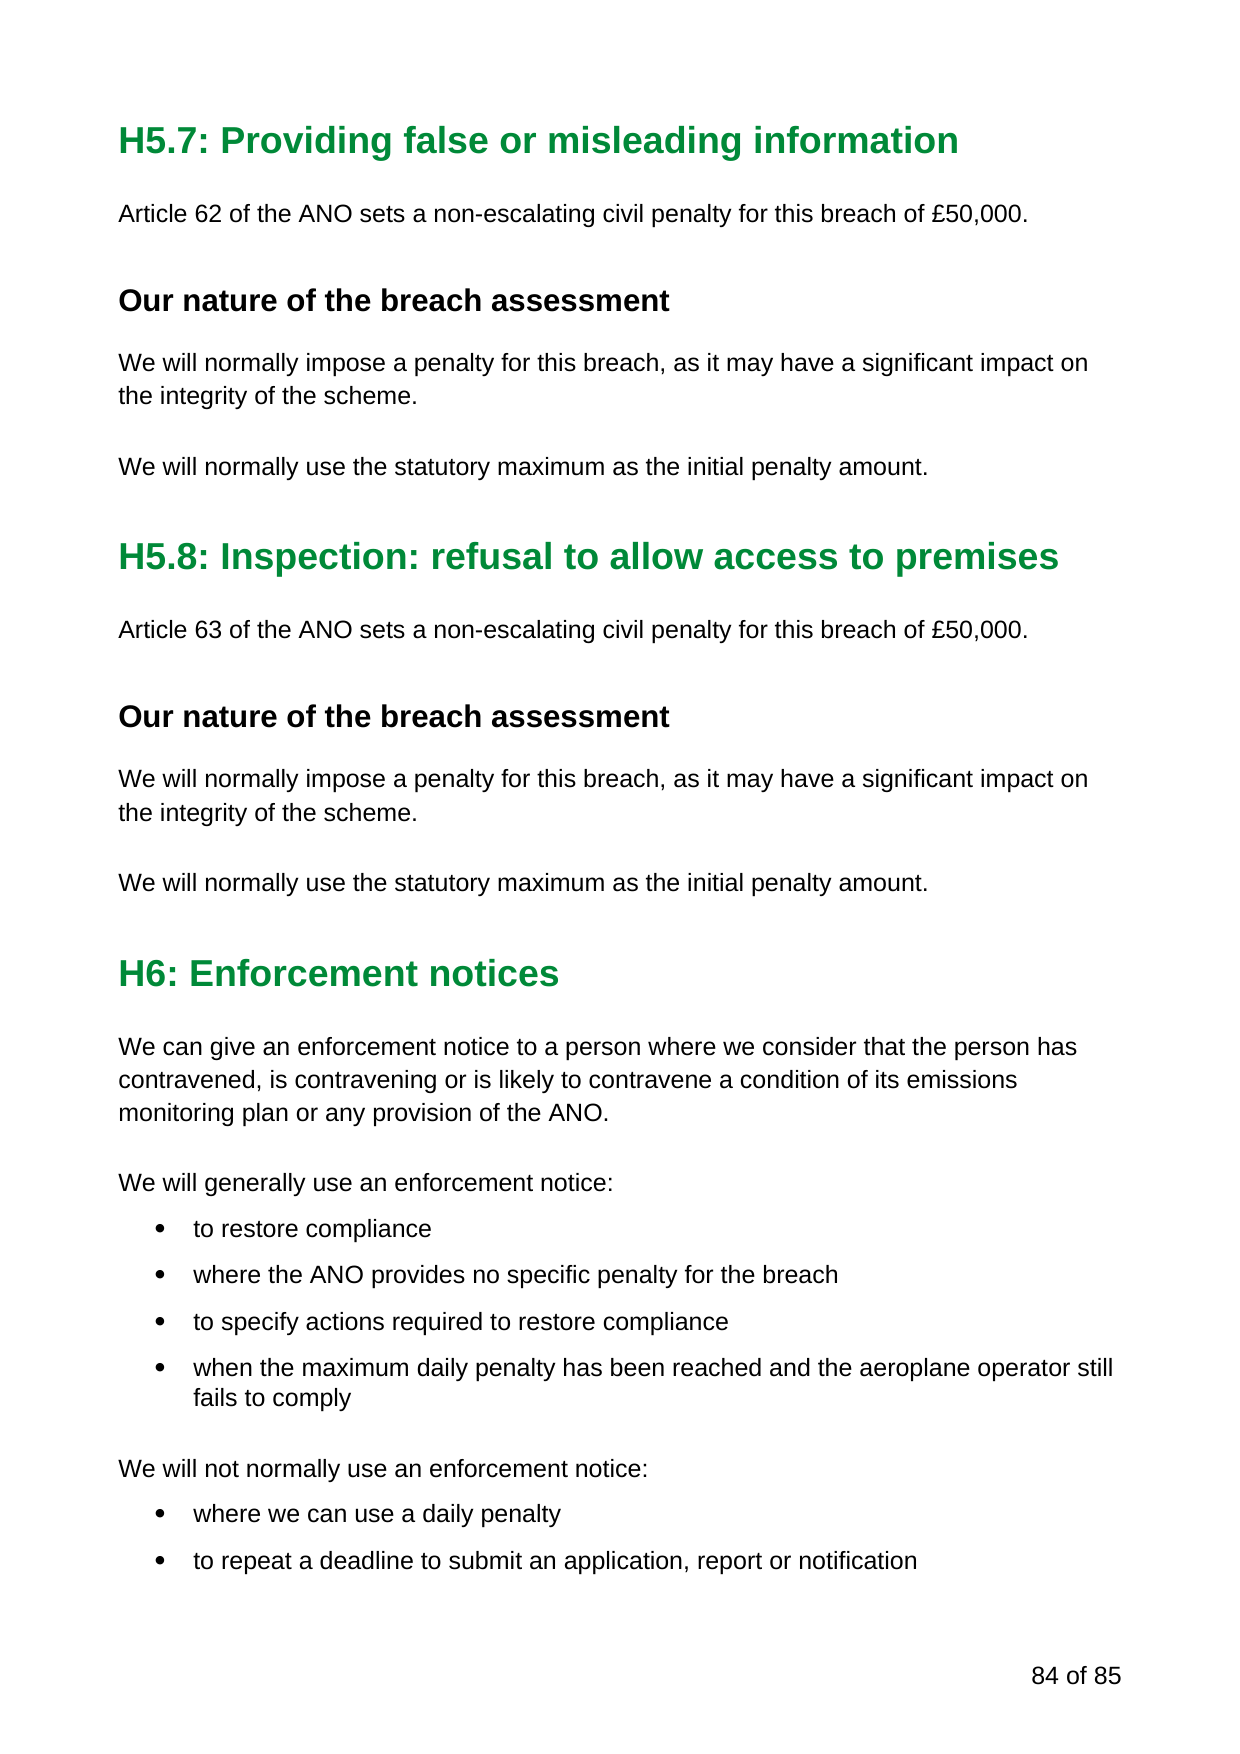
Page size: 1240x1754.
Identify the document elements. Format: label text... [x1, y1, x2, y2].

subtitle H6: Enforcement notices [118, 951, 1121, 994]
subtitle Our nature of the breach assessment [118, 282, 1121, 318]
subtitle H5.7: Providing false or misleading information [118, 118, 1121, 161]
text We will not normally use an enforcement notice: [118, 1454, 1121, 1482]
text We will normally use the statutory maximum as the initial penalty amount. [118, 452, 1121, 480]
list where we can use a daily penalty [156, 1499, 1121, 1528]
list to specify actions required to restore compliance [156, 1306, 1121, 1335]
text We can give an enforcement notice to a person where we consider that the person has contravened, is contravening or is likely to contravene a condition of its emissions monitoring plan or any provision of the ANO. [118, 1032, 1121, 1126]
text We will normally impose a penalty for this breach, as it may have a significant impact on the integrity of the scheme. [118, 764, 1121, 826]
list where the ANO provides no specific penalty for the breach [156, 1260, 1121, 1289]
text Article 62 of the ANO sets a non-escalating civil penalty for this breach of £50,000. [118, 199, 1121, 227]
list to repeat a deadline to submit an application, report or notification [156, 1546, 1121, 1574]
list to restore compliance [156, 1214, 1121, 1243]
subtitle Our nature of the breach assessment [118, 698, 1121, 734]
subtitle H5.8: Inspection: refusal to allow access to premises [118, 534, 1121, 578]
text We will generally use an enforcement notice: [118, 1168, 1121, 1197]
text We will normally use the statutory maximum as the initial penalty amount. [118, 868, 1121, 897]
text Article 63 of the ANO sets a non-escalating civil penalty for this breach of £50,000. [118, 615, 1121, 644]
text We will normally impose a penalty for this breach, as it may have a significant impact on the integrity of the scheme. [118, 348, 1121, 410]
list when the maximum daily penalty has been reached and the aeroplane operator still fails to comply [156, 1353, 1121, 1411]
